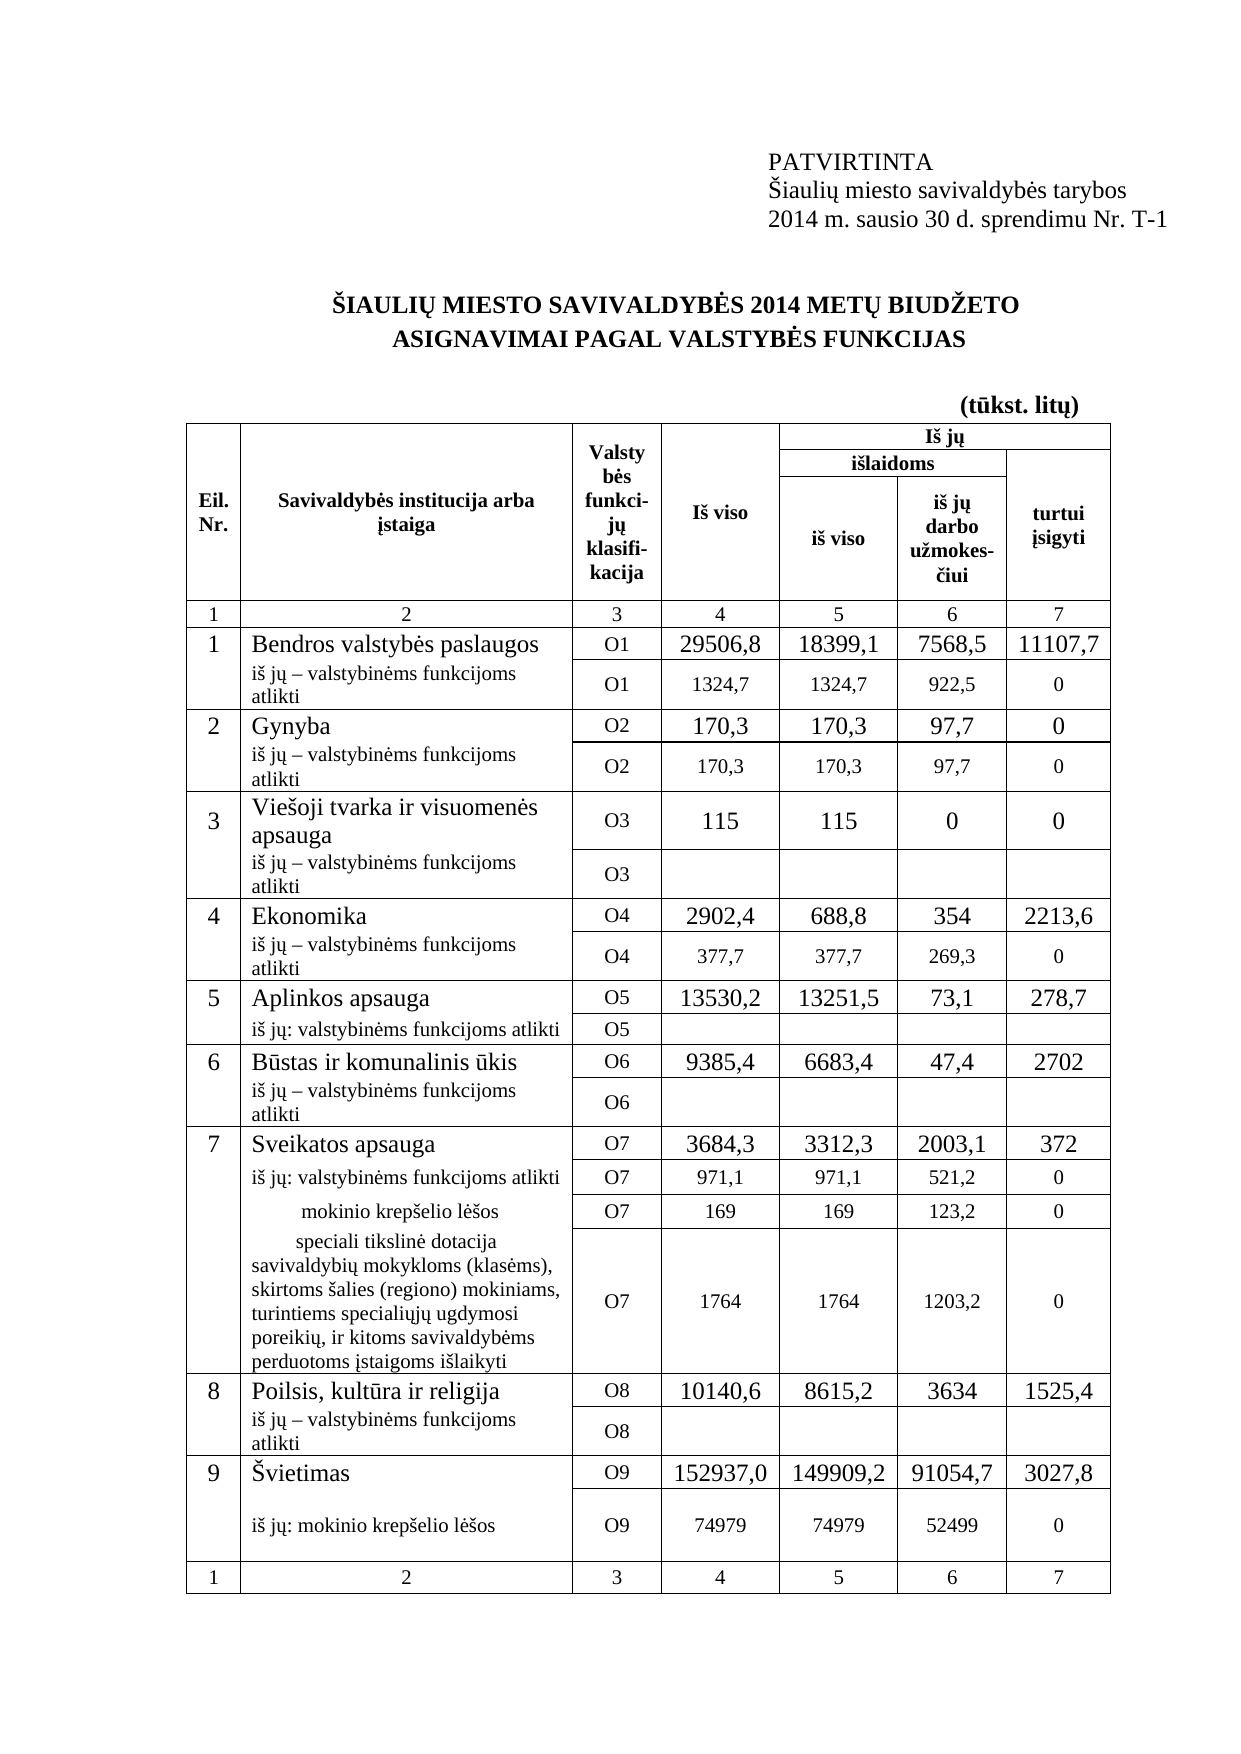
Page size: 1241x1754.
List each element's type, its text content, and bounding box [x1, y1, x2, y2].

table_cell [662, 1078, 779, 1126]
table_cell 3312,3 [780, 1127, 897, 1159]
table_cell 149909,2 [780, 1456, 897, 1488]
table_cell 4 [662, 601, 779, 627]
table_cell 74979 [780, 1489, 897, 1561]
table_cell 5 [780, 1562, 897, 1592]
table_cell 1525,4 [1007, 1374, 1110, 1406]
table_cell [1007, 1014, 1110, 1044]
table_cell 1 [187, 601, 240, 627]
table_cell [898, 1014, 1006, 1044]
table_cell 152937,0 [662, 1456, 779, 1488]
table_cell [780, 1407, 897, 1455]
table_cell išlaidoms [780, 450, 1006, 476]
table_cell Ekonomika [241, 899, 572, 931]
table_cell 3684,3 [662, 1127, 779, 1159]
table_cell 1 [187, 1562, 240, 1592]
table_cell speciali tikslinė dotacija savivaldybių mokykloms (klasėms), skirtoms šalies (regiono) mokiniams, turintiems specialiųjų ugdymosi poreikių, ir kitoms savivaldybėms perduotoms įstaigoms išlaikyti [241, 1228, 572, 1373]
table_cell Gynyba [241, 710, 572, 741]
table_cell 0 [1007, 710, 1110, 741]
table_cell 73,1 [898, 981, 1006, 1013]
table_cell 7 [187, 1127, 240, 1159]
table_cell O9 [573, 1456, 661, 1488]
table_cell 1764 [780, 1229, 897, 1373]
table_cell O7 [573, 1160, 661, 1193]
table_cell 4 [662, 1562, 779, 1592]
table_cell 6 [187, 1045, 240, 1077]
table_cell 0 [1007, 1160, 1110, 1193]
table_cell O8 [573, 1407, 661, 1455]
table_cell O8 [573, 1374, 661, 1406]
table_cell O2 [573, 710, 661, 741]
table_cell [187, 849, 240, 898]
table_cell 2 [187, 710, 240, 741]
table_cell [662, 850, 779, 898]
table_cell O1 [573, 660, 661, 708]
table_cell 1764 [662, 1229, 779, 1373]
table_cell 52499 [898, 1489, 1006, 1561]
table_cell 9385,4 [662, 1045, 779, 1077]
table_cell iš jų – valstybinėms funkcijoms atlikti [241, 659, 572, 708]
table_cell O3 [573, 792, 661, 849]
table_cell 10140,6 [662, 1374, 779, 1406]
table_cell 922,5 [898, 660, 1006, 708]
table_header Iš jų [780, 424, 1110, 449]
table_cell 0 [898, 792, 1006, 849]
table_cell O6 [573, 1045, 661, 1077]
table_cell [187, 1159, 240, 1193]
table_cell 115 [780, 792, 897, 849]
table_cell [898, 850, 1006, 898]
table_cell O4 [573, 899, 661, 931]
table_cell 2003,1 [898, 1127, 1006, 1159]
table_cell 7568,5 [898, 628, 1006, 659]
table_cell 5 [187, 981, 240, 1013]
table_cell O1 [573, 628, 661, 659]
text (tūkst. litų) [177, 390, 1181, 418]
table_cell 0 [1007, 1195, 1110, 1228]
table_cell iš jų: valstybinėms funkcijoms atlikti [241, 1013, 572, 1044]
table_cell [662, 1407, 779, 1455]
table_cell turtui įsigyti [1007, 450, 1110, 600]
table_cell 6 [898, 1562, 1006, 1592]
table_cell 8615,2 [780, 1374, 897, 1406]
table_cell 0 [1007, 1489, 1110, 1561]
table_cell 97,7 [898, 710, 1006, 741]
table_cell O6 [573, 1078, 661, 1126]
table_cell Sveikatos apsauga [241, 1127, 572, 1159]
table_header Eil. Nr. [187, 424, 240, 600]
table_cell [1007, 1078, 1110, 1126]
table_cell 377,7 [662, 932, 779, 980]
text ŠIAULIŲ MIESTO SAVIVALDYBĖS 2014 METŲ BIUDŽETO [177, 291, 1181, 319]
table_header Iš viso [662, 424, 779, 600]
table_cell 169 [662, 1195, 779, 1228]
table_cell 170,3 [780, 710, 897, 741]
table_cell iš jų – valstybinėms funkcijoms atlikti [241, 849, 572, 898]
table_cell Bendros valstybės paslaugos [241, 628, 572, 659]
table_cell 97,7 [898, 743, 1006, 791]
table_cell 7 [1007, 1562, 1110, 1592]
table_cell [1007, 850, 1110, 898]
table_cell 170,3 [780, 743, 897, 791]
table_cell iš jų – valstybinėms funkcijoms atlikti [241, 1077, 572, 1126]
text Šiaulių miesto savivaldybės tarybos [768, 176, 1181, 204]
table_cell iš jų – valstybinėms funkcijoms atlikti [241, 1406, 572, 1455]
table_cell 0 [1007, 1229, 1110, 1373]
table_cell Būstas ir komunalinis ūkis [241, 1045, 572, 1077]
table_cell O4 [573, 932, 661, 980]
table_cell iš jų – valstybinėms funkcijoms atlikti [241, 741, 572, 791]
table_cell [780, 1078, 897, 1126]
table_cell 269,3 [898, 932, 1006, 980]
table_cell 2213,6 [1007, 899, 1110, 931]
table_cell Viešoji tvarka ir visuomenės apsauga [241, 792, 572, 849]
table_cell 971,1 [662, 1160, 779, 1193]
table_cell 2902,4 [662, 899, 779, 931]
table_cell [187, 659, 240, 708]
table_cell 170,3 [662, 710, 779, 741]
table_cell 0 [1007, 660, 1110, 708]
table_cell mokinio krepšelio lėšos [241, 1194, 572, 1228]
table_cell [898, 1078, 1006, 1126]
table_cell 47,4 [898, 1045, 1006, 1077]
table_cell 7 [1007, 601, 1110, 627]
table_cell [187, 1488, 240, 1561]
table_cell 18399,1 [780, 628, 897, 659]
table_cell 6 [898, 601, 1006, 627]
table_cell 29506,8 [662, 628, 779, 659]
text 2014 m. sausio 30 d. sprendimu Nr. T-1 [768, 204, 1181, 233]
table_cell 1 [187, 628, 240, 659]
table_cell 115 [662, 792, 779, 849]
table_cell iš jų: valstybinėms funkcijoms atlikti [241, 1159, 572, 1193]
table_cell iš jų – valstybinėms funkcijoms atlikti [241, 931, 572, 980]
table_cell 1324,7 [780, 660, 897, 708]
table_cell 1203,2 [898, 1229, 1006, 1373]
table_cell O7 [573, 1127, 661, 1159]
table_cell O2 [573, 743, 661, 791]
table_cell iš jų: mokinio krepšelio lėšos [241, 1488, 572, 1561]
table_cell [780, 850, 897, 898]
table_cell 13251,5 [780, 981, 897, 1013]
table_cell O7 [573, 1229, 661, 1373]
table_cell 3 [573, 601, 661, 627]
table_cell 688,8 [780, 899, 897, 931]
table_cell [187, 931, 240, 980]
table_cell Poilsis, kultūra ir religija [241, 1374, 572, 1406]
table_cell Aplinkos apsauga [241, 981, 572, 1013]
table_cell 5 [780, 601, 897, 627]
table_cell 91054,7 [898, 1456, 1006, 1488]
text PATVIRTINTA [768, 147, 1181, 176]
table_cell [187, 1194, 240, 1228]
table_cell 278,7 [1007, 981, 1110, 1013]
table_cell [187, 1013, 240, 1044]
table_cell iš viso [780, 477, 897, 600]
table_cell 3027,8 [1007, 1456, 1110, 1488]
table_cell 11107,7 [1007, 628, 1110, 659]
table_cell [187, 741, 240, 791]
table_cell 0 [1007, 792, 1110, 849]
table_cell 1324,7 [662, 660, 779, 708]
table_cell iš jų darbo užmokes-čiui [898, 477, 1006, 600]
table_cell [780, 1014, 897, 1044]
table_cell 123,2 [898, 1195, 1006, 1228]
table_cell 3634 [898, 1374, 1006, 1406]
table_cell 169 [780, 1195, 897, 1228]
table_cell 2 [241, 1562, 572, 1592]
table_cell 3 [573, 1562, 661, 1592]
table_cell O9 [573, 1489, 661, 1561]
table_cell 3 [187, 792, 240, 849]
table_cell 13530,2 [662, 981, 779, 1013]
table_cell O5 [573, 1014, 661, 1044]
table_cell 0 [1007, 932, 1110, 980]
table_cell 2702 [1007, 1045, 1110, 1077]
table_cell O7 [573, 1195, 661, 1228]
table_cell [187, 1228, 240, 1373]
table_cell 8 [187, 1374, 240, 1406]
table_cell 74979 [662, 1489, 779, 1561]
text ASIGNAVIMAI PAGAL VALSTYBĖS FUNKCIJAS [177, 324, 1181, 352]
table_header Savivaldybės institucija arba įstaiga [241, 424, 572, 600]
table_cell 971,1 [780, 1160, 897, 1193]
table_cell 521,2 [898, 1160, 1006, 1193]
table_cell 2 [241, 601, 572, 627]
table_cell 6683,4 [780, 1045, 897, 1077]
table_cell O3 [573, 850, 661, 898]
table_cell 0 [1007, 743, 1110, 791]
table_cell [187, 1077, 240, 1126]
table_cell Švietimas [241, 1456, 572, 1488]
table_cell O5 [573, 981, 661, 1013]
table_header Valstybės funkci-jų klasifi-kacija [573, 424, 661, 600]
table_cell 9 [187, 1456, 240, 1488]
table_cell 354 [898, 899, 1006, 931]
table_cell [898, 1407, 1006, 1455]
table_cell 4 [187, 899, 240, 931]
table_cell [662, 1014, 779, 1044]
table_cell 372 [1007, 1127, 1110, 1159]
table_cell 170,3 [662, 743, 779, 791]
table_cell [187, 1406, 240, 1455]
table_cell [1007, 1407, 1110, 1455]
table_cell 377,7 [780, 932, 897, 980]
